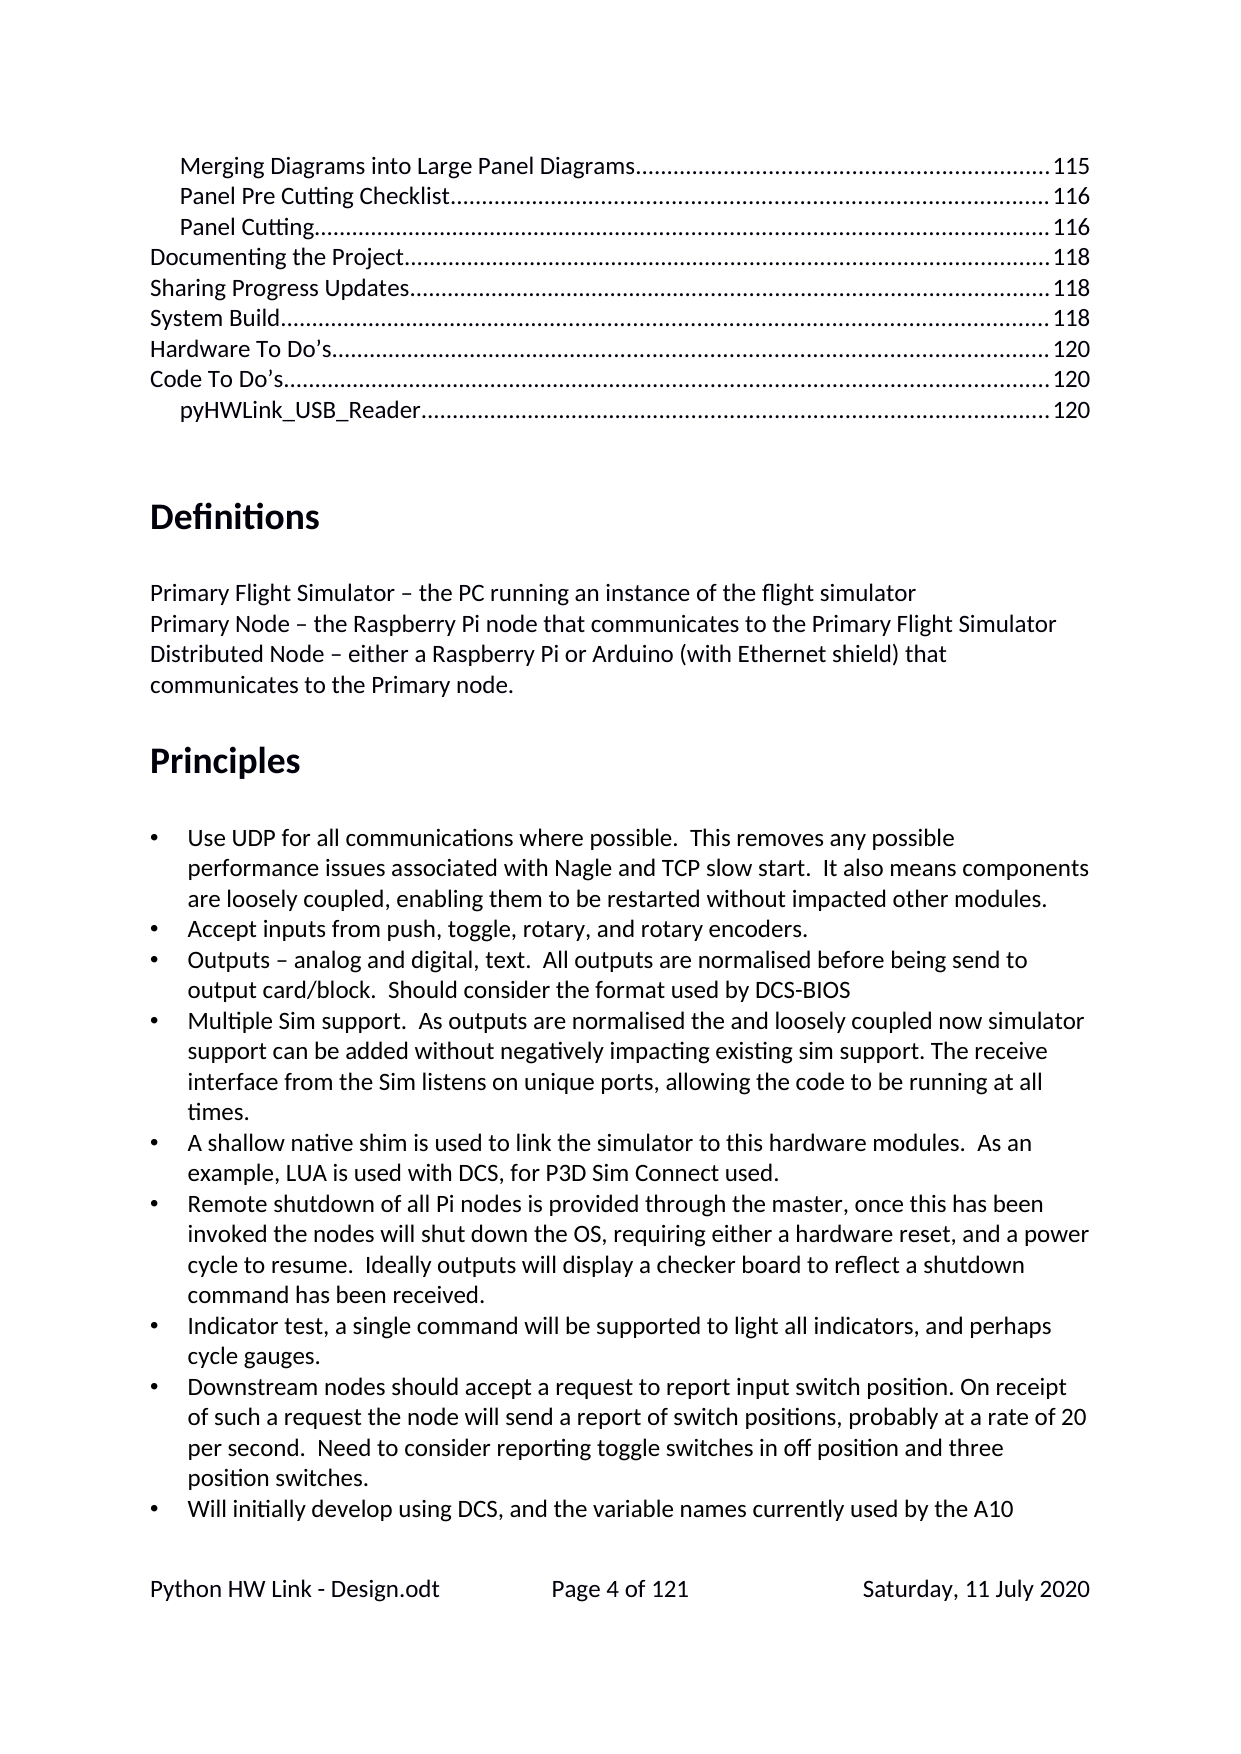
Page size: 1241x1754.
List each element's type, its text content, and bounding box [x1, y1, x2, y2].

list Outputs – analog and digital, text. All outputs are normalised before being send to output card/block. Should consider the format used by DCS-BIOS [150, 944, 1090, 1005]
list Use UDP for all communications where possible. This removes any possible performance issues associated with Nagle and TCP slow start. It also means components are loosely coupled, enabling them to be restarted without impacted other modules. [150, 822, 1090, 913]
text Primary Flight Simulator – the PC running an instance of the flight simulator [150, 577, 1090, 608]
list Multiple Sim support. As outputs are normalised the and loosely coupled now simulator support can be added without negatively impacting existing sim support. The receive interface from the Sim listens on unique ports, allowing the code to be running at all times. [150, 1005, 1090, 1127]
text pyHWLink_USB_Reader 120 [179, 394, 1090, 425]
list Remote shutdown of all Pi nodes is provided through the master, once this has been invoked the nodes will shut down the OS, requiring either a hardware reset, and a power cycle to resume. Ideally outputs will display a checker board to reflect a shutdown command has been received. [150, 1188, 1090, 1310]
text Distributed Node – either a Raspberry Pi or Arduino (with Ethernet shield) that communicates to the Primary node. [150, 638, 1090, 699]
list Indicator test, a single command will be supported to light all indicators, and perhaps cycle gauges. [150, 1310, 1090, 1371]
text Panel Cutting 116 [179, 211, 1090, 242]
text Primary Node – the Raspberry Pi node that communicates to the Primary Flight Simulator [150, 608, 1090, 638]
text Hardware To Do’s 120 [150, 333, 1090, 364]
list Will initially develop using DCS, and the variable names currently used by the A10 [150, 1493, 1090, 1524]
list Accept inputs from push, toggle, rotary, and rotary encoders. [150, 913, 1090, 944]
list Downstream nodes should accept a request to report input switch position. On receipt of such a request the node will send a report of switch positions, probably at a rate of 20 per second. Need to consider reporting toggle switches in off position and three position switches. [150, 1371, 1090, 1493]
text Panel Pre Cutting Checklist 116 [179, 181, 1090, 211]
list A shallow native shim is used to link the simulator to this hardware modules. As an example, LUA is used with DCS, for P3D Sim Connect used. [150, 1127, 1090, 1188]
subtitle Principles [150, 737, 1090, 783]
text System Build 118 [150, 303, 1090, 333]
subtitle Definitions [150, 493, 1090, 538]
text Sharing Progress Updates 118 [150, 272, 1090, 303]
text Documenting the Project 118 [150, 242, 1090, 272]
text Code To Do’s 120 [150, 364, 1090, 394]
text Merging Diagrams into Large Panel Diagrams 115 [179, 150, 1090, 181]
